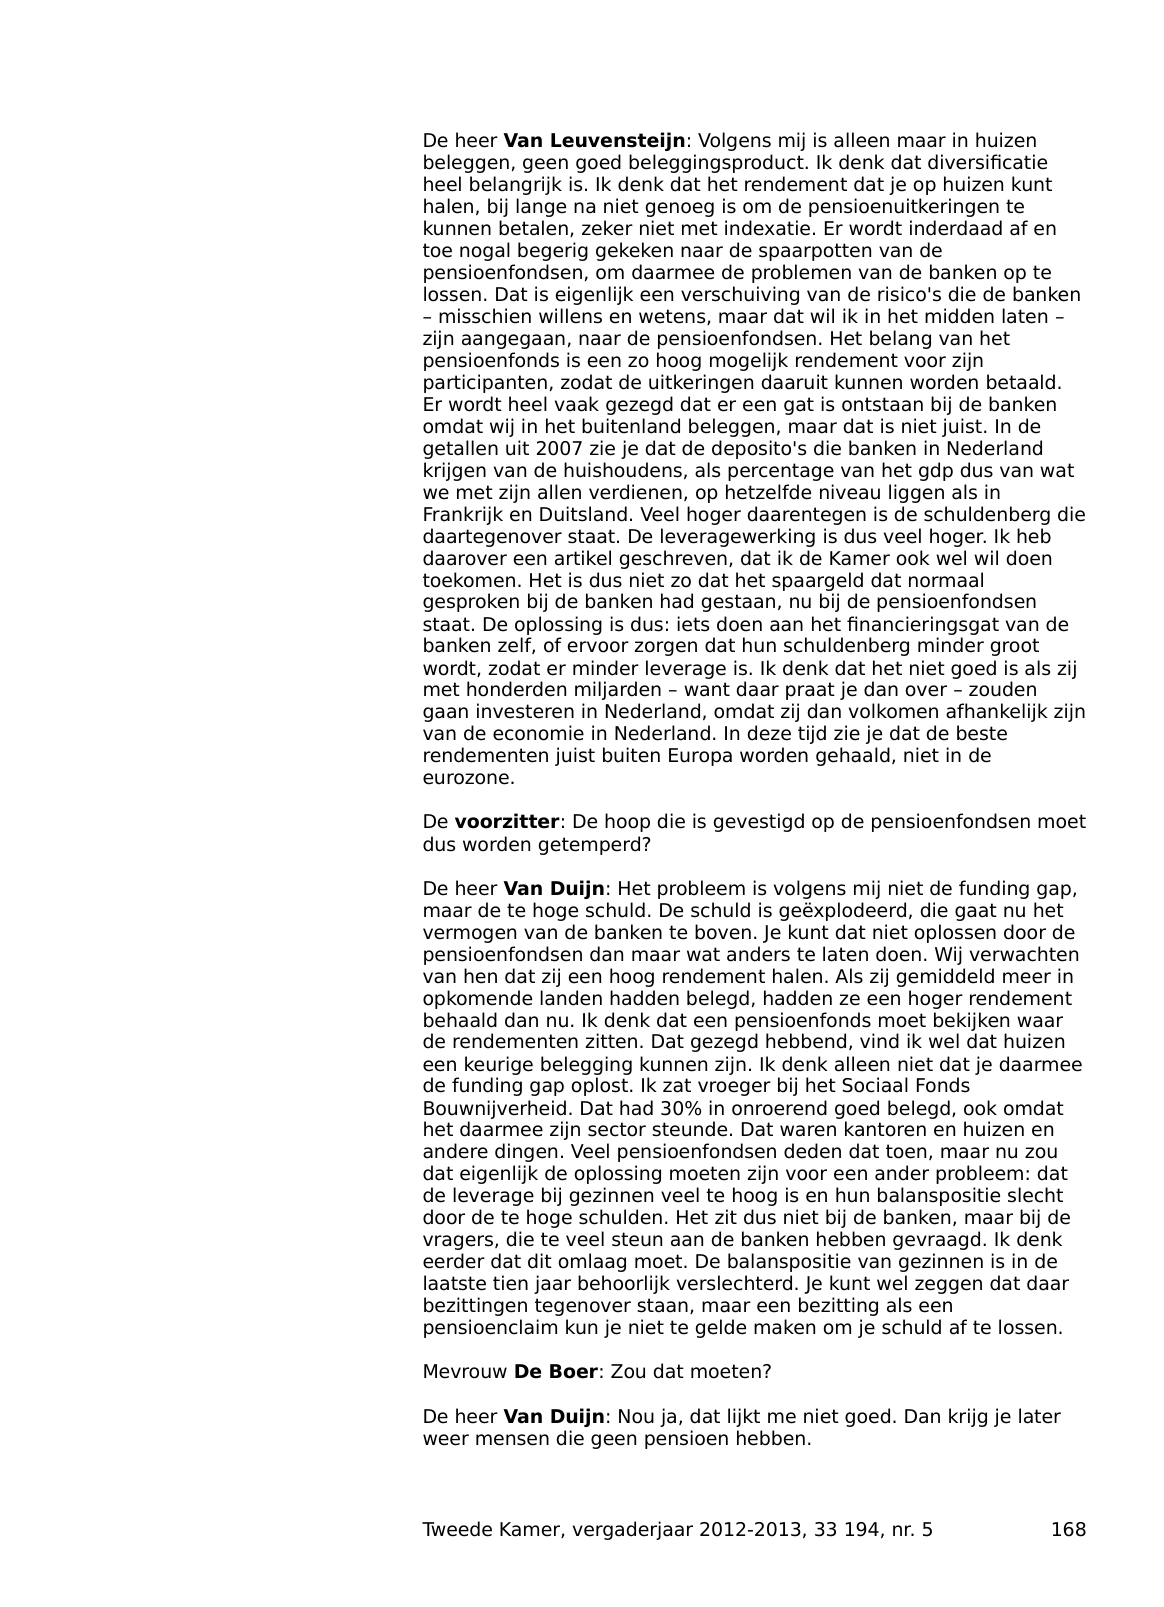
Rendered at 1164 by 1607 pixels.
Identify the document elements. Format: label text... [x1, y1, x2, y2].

text Mevrouw De Boer: Zou dat moeten? [422, 1361, 1087, 1383]
text De heer Van Leuvensteijn: Volgens mij is alleen maar in huizen beleggen, geen goed beleggingsproduct. Ik denk dat diversificatie heel belangrijk is. Ik denk dat het rendement dat je op huizen kunt halen, bij lange na niet genoeg is om de pensioenuitkeringen te kunnen betalen, zeker niet met indexatie. Er wordt inderdaad af en toe nogal begerig gekeken naar de spaarpotten van de pensioenfondsen, om daarmee de problemen van de banken op te lossen. Dat is eigenlijk een verschuiving van de risico's die de banken – misschien willens en wetens, maar dat wil ik in het midden laten – zijn aangegaan, naar de pensioenfondsen. Het belang van het pensioenfonds is een zo hoog mogelijk rendement voor zijn participanten, zodat de uitkeringen daaruit kunnen worden betaald. Er wordt heel vaak gezegd dat er een gat is ontstaan bij de banken omdat wij in het buitenland beleggen, maar dat is niet juist. In de getallen uit 2007 zie je dat de deposito's die banken in Nederland krijgen van de huishoudens, als percentage van het gdp dus van wat we met zijn allen verdienen, op hetzelfde niveau liggen als in Frankrijk en Duitsland. Veel hoger daarentegen is de schuldenberg die daartegenover staat. De leveragewerking is dus veel hoger. Ik heb daarover een artikel geschreven, dat ik de Kamer ook wel wil doen toekomen. Het is dus niet zo dat het spaargeld dat normaal gesproken bij de banken had gestaan, nu bij de pensioenfondsen staat. De oplossing is dus: iets doen aan het financieringsgat van de banken zelf, of ervoor zorgen dat hun schuldenberg minder groot wordt, zodat er minder leverage is. Ik denk dat het niet goed is als zij met honderden miljarden – want daar praat je dan over – zouden gaan investeren in Nederland, omdat zij dan volkomen afhankelijk zijn van de economie in Nederland. In deze tijd zie je dat de beste rendementen juist buiten Europa worden gehaald, niet in de eurozone. [422, 130, 1087, 789]
text De voorzitter: De hoop die is gevestigd op de pensioenfondsen moet dus worden getemperd? [422, 811, 1087, 855]
text De heer Van Duijn: Nou ja, dat lijkt me niet goed. Dan krijg je later weer mensen die geen pensioen hebben. [422, 1406, 1087, 1449]
text De heer Van Duijn: Het probleem is volgens mij niet de funding gap, maar de te hoge schuld. De schuld is geëxplodeerd, die gaat nu het vermogen van de banken te boven. Je kunt dat niet oplossen door de pensioenfondsen dan maar wat anders te laten doen. Wij verwachten van hen dat zij een hoog rendement halen. Als zij gemiddeld meer in opkomende landen hadden belegd, hadden ze een hoger rendement behaald dan nu. Ik denk dat een pensioenfonds moet bekijken waar de rendementen zitten. Dat gezegd hebbend, vind ik wel dat huizen een keurige belegging kunnen zijn. Ik denk alleen niet dat je daarmee de funding gap oplost. Ik zat vroeger bij het Sociaal Fonds Bouwnijverheid. Dat had 30% in onroerend goed belegd, ook omdat het daarmee zijn sector steunde. Dat waren kantoren en huizen en andere dingen. Veel pensioenfondsen deden dat toen, maar nu zou dat eigenlijk de oplossing moeten zijn voor een ander probleem: dat de leverage bij gezinnen veel te hoog is en hun balanspositie slecht door de te hoge schulden. Het zit dus niet bij de banken, maar bij de vragers, die te veel steun aan de banken hebben gevraagd. Ik denk eerder dat dit omlaag moet. De balanspositie van gezinnen is in de laatste tien jaar behoorlijk verslechterd. Je kunt wel zeggen dat daar bezittingen tegenover staan, maar een bezitting als een pensioenclaim kun je niet te gelde maken om je schuld af te lossen. [422, 878, 1087, 1339]
